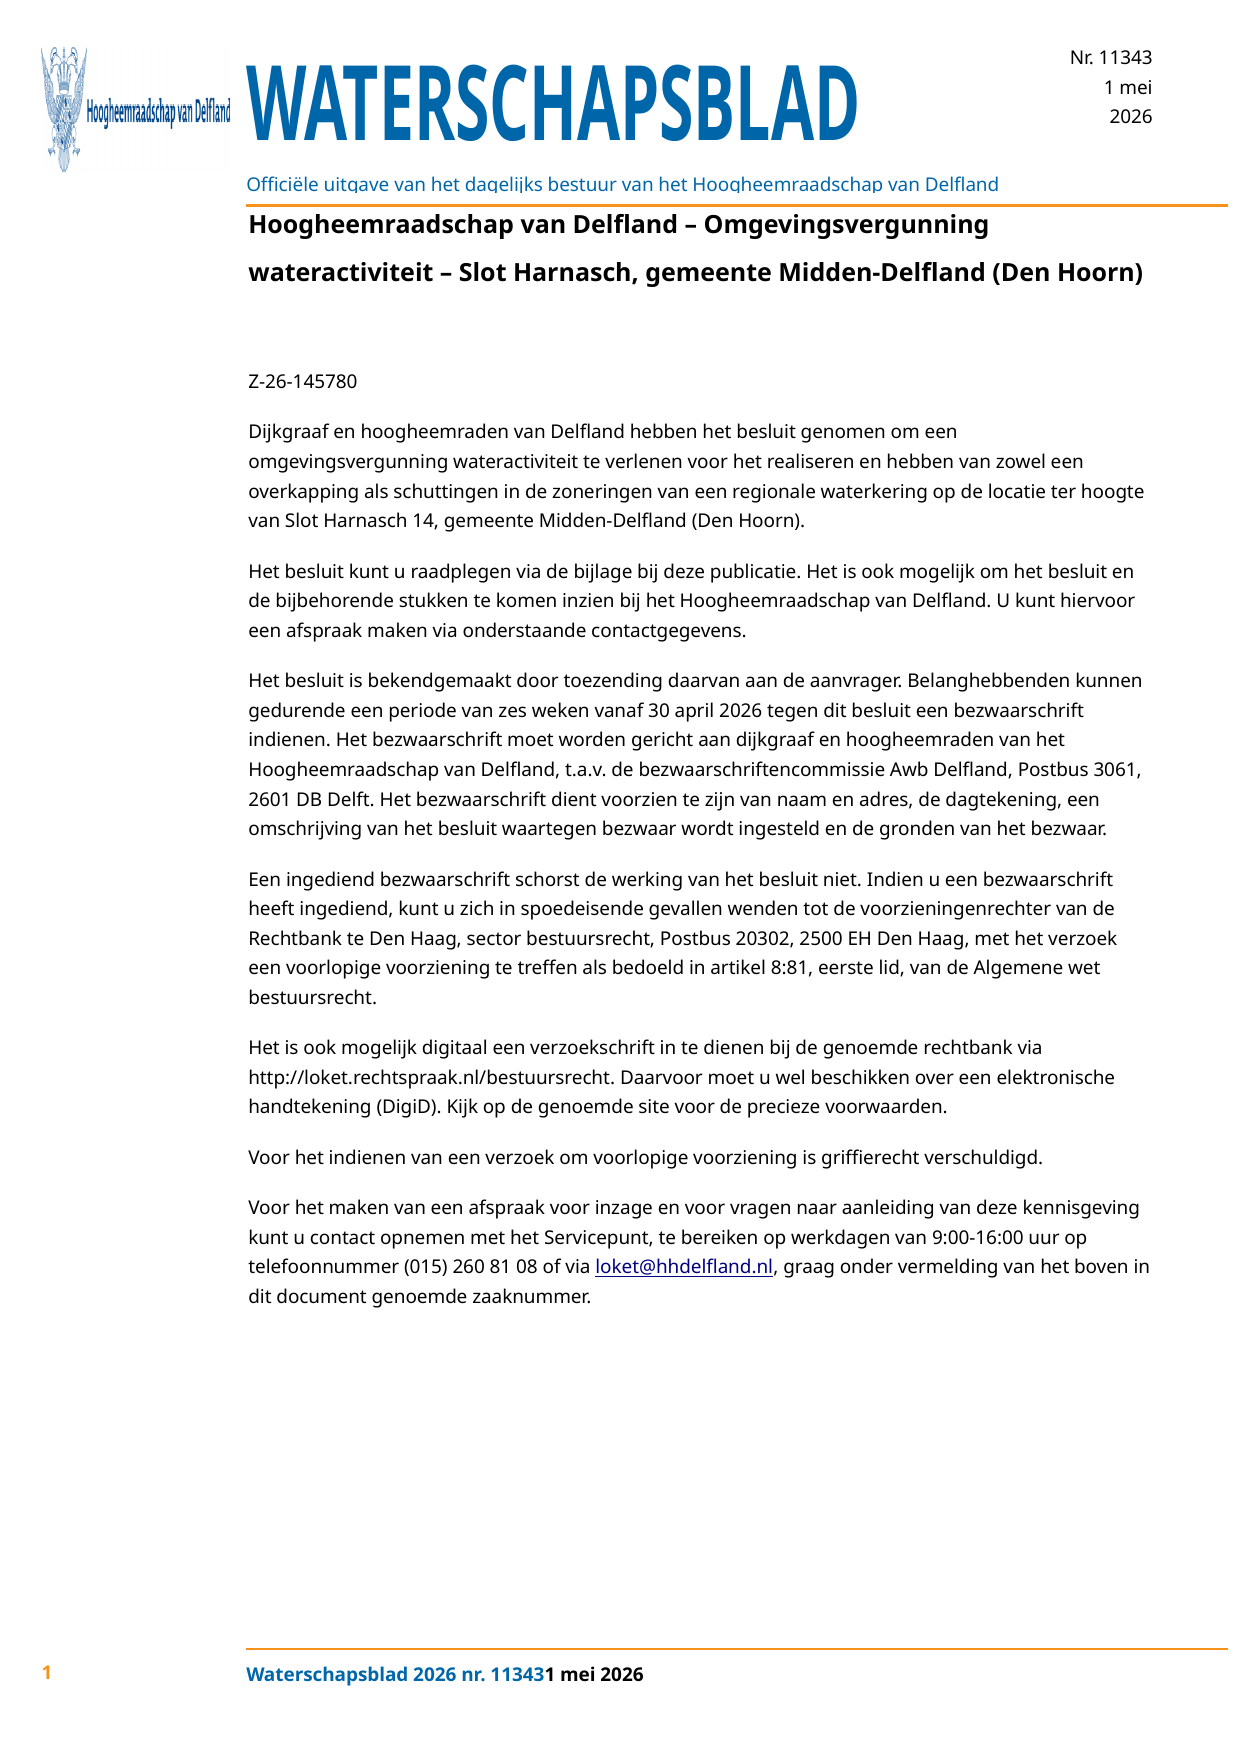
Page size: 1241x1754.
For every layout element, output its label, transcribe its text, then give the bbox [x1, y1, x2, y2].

text Het besluit kunt u raadplegen via de bijlage bij deze publicatie. Het is ook mogelijk om het besluit en de bijbehorende stukken te komen inzien bij het Hoogheemraadschap van Delfland. U kunt hiervoor een afspraak maken via onderstaande contactgegevens. [248, 558, 1152, 643]
text Een ingediend bezwaarschrift schorst de werking van het besluit niet. Indien u een bezwaarschrift heeft ingediend, kunt u zich in spoedeisende gevallen wenden tot de voorzieningenrechter van de Rechtbank te Den Haag, sector bestuursrecht, Postbus 20302, 2500 EH Den Haag, met het verzoek een voorlopige voorziening te treffen als bedoeld in artikel 8:81, eerste lid, van de Algemene wet bestuursrecht. [248, 866, 1152, 1010]
text Hoogheemraadschap van Delfland – Omgevingsvergunning wateractiviteit – Slot Harnasch, gemeente Midden-Delfland (Den Hoorn) [248, 207, 1152, 288]
picture [41, 47, 231, 172]
text Dijkgraaf en hoogheemraden van Delfland hebben het besluit genomen om een omgevingsvergunning wateractiviteit te verlenen voor het realiseren en hebben van zowel een overkapping als schuttingen in de zoneringen van een regionale waterkering op de locatie ter hoogte van Slot Harnasch 14, gemeente Midden-Delfland (Den Hoorn). [248, 419, 1152, 533]
text Voor het maken van een afspraak voor inzage en voor vragen naar aanleiding van deze kennisgeving kunt u contact opnemen met het Servicepunt, te bereiken op werkdagen van 9:00-16:00 uur op telefoonnummer (015) 260 81 08 of via loket@hhdelfland.nl, graag onder vermelding van het boven in dit document genoemde zaaknummer. [248, 1194, 1152, 1309]
text Voor het indienen van een verzoek om voorlopige voorziening is griffierecht verschuldigd. [248, 1144, 1152, 1170]
text Z-26-145780 [248, 368, 1152, 394]
text Het is ook mogelijk digitaal een verzoekschrift in te dienen bij de genoemde rechtbank via http://loket.rechtspraak.nl/bestuursrecht. Daarvoor moet u wel beschikken over een elektronische handtekening (DigiD). Kijk op de genoemde site voor de precieze voorwaarden. [248, 1034, 1152, 1119]
text Het besluit is bekendgemaakt door toezending daarvan aan de aanvrager. Belanghebbenden kunnen gedurende een periode van zes weken vanaf 30 april 2026 tegen dit besluit een bezwaarschrift indienen. Het bezwaarschrift moet worden gericht aan dijkgraaf en hoogheemraden van het Hoogheemraadschap van Delfland, t.a.v. de bezwaarschriftencommissie Awb Delfland, Postbus 3061, 2601 DB Delft. Het bezwaarschrift dient voorzien te zijn van naam en adres, de dagtekening, een omschrijving van het besluit waartegen bezwaar wordt ingesteld en de gronden van het bezwaar. [248, 667, 1152, 841]
